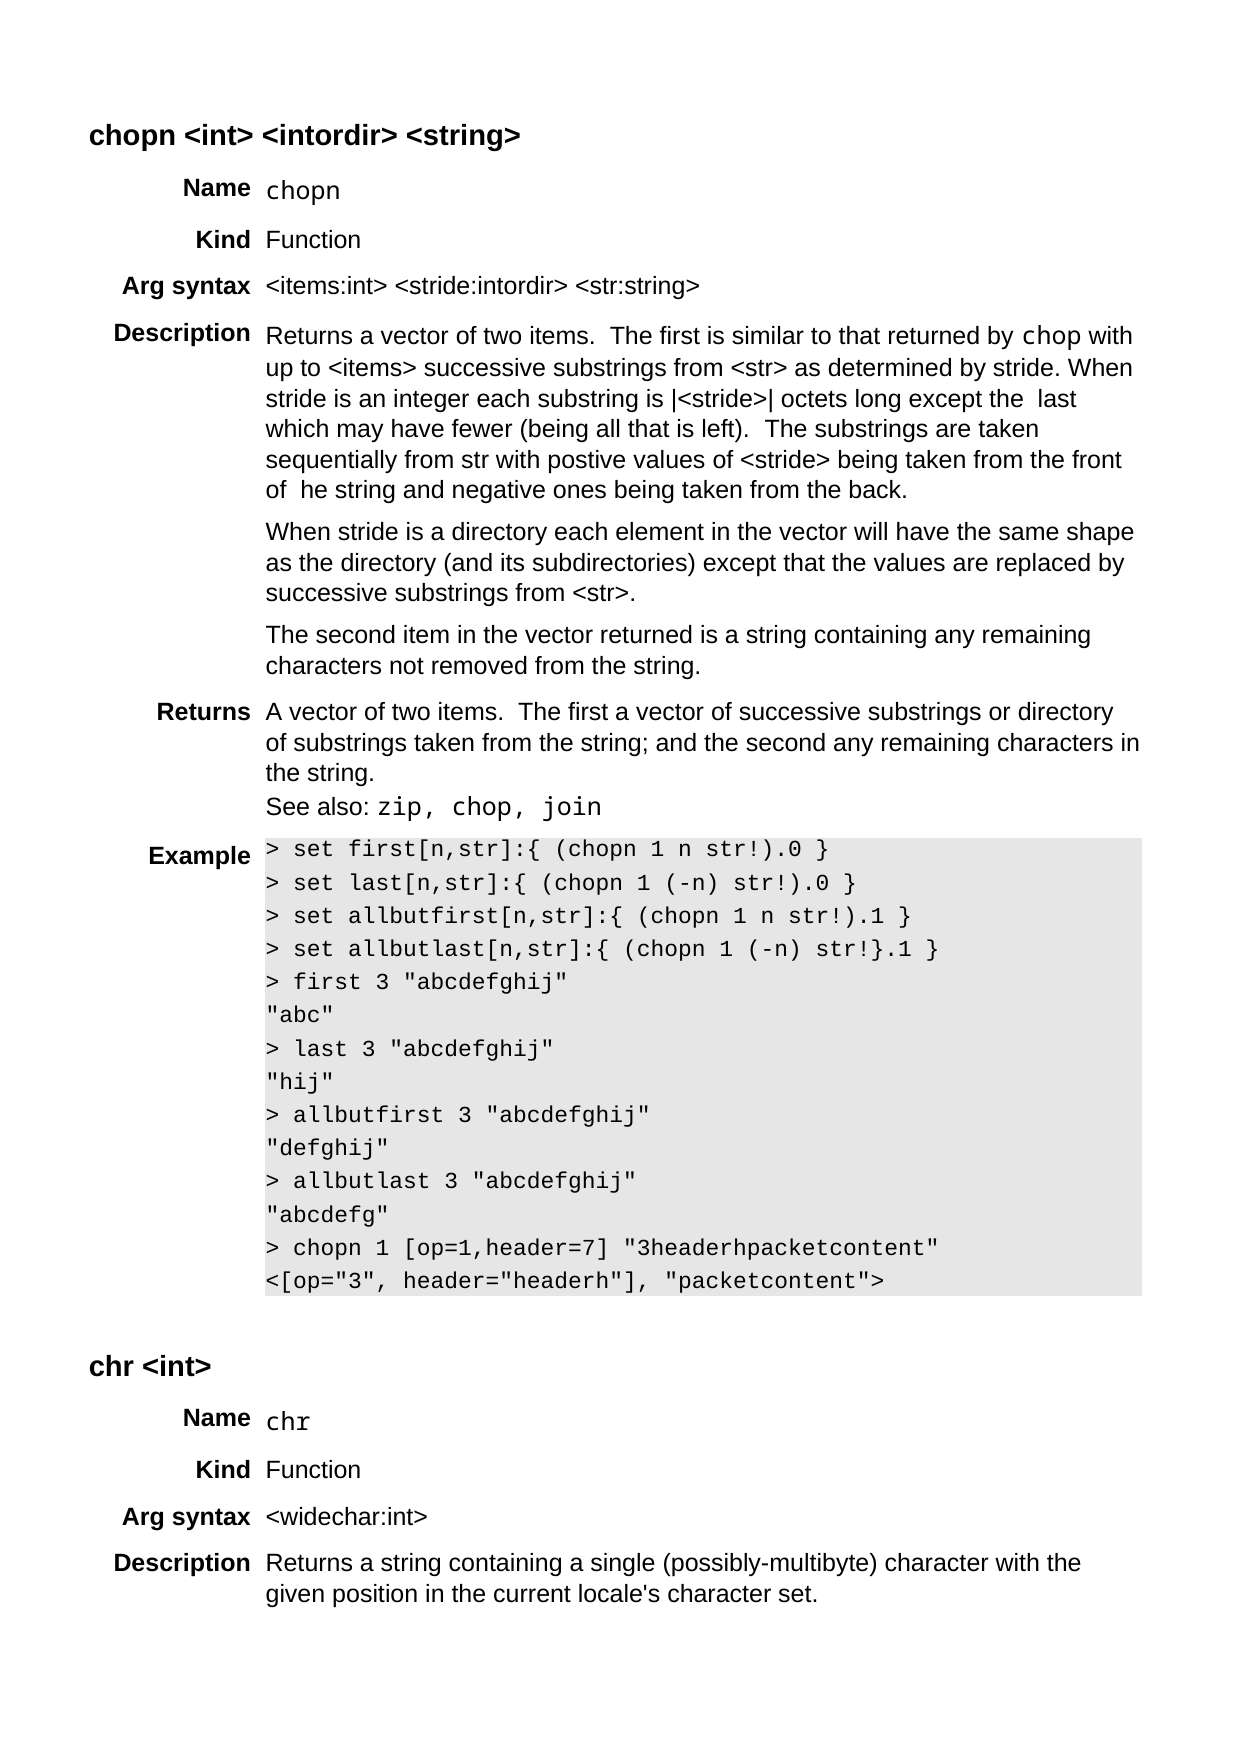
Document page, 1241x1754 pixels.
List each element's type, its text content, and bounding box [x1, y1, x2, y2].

table_cell Description [89, 1539, 262, 1616]
table_cell Returns a string containing a single (possibly-multibyte) character with the given position in the current locale's character set. [263, 1539, 1145, 1616]
table_header Name [89, 164, 262, 216]
subtitle chopn <int> <intordir> <string> [88, 118, 1145, 152]
table_cell Function [263, 1446, 1145, 1493]
table_cell Function [263, 216, 1145, 262]
subtitle chr <int> [88, 1349, 1145, 1382]
table_cell Returns [89, 689, 262, 832]
table_cell Kind [89, 216, 262, 262]
table_cell A vector of two items. The first a vector of successive substrings or directory of substrings taken from the string; and the second any remaining characters in the string. See also: zip, chop, join [263, 689, 1145, 832]
table_header chr [263, 1395, 1145, 1446]
table_header Name [89, 1395, 262, 1446]
table_cell > set first[n,str]:{ (chopn 1 n str!).0 } > set last[n,str]:{ (chopn 1 (-n) str!).0 } > set allbutfirst[n,str]:{ (chopn 1 n str!).1 } > set allbutlast[n,str]:{ (chopn 1 (-n) str!}.1 } > first 3 "abcdefghij" "abc" > last 3 "abcdefghij" "hij" > allbutfirst 3 "abcdefghij" "defghij" > allbutlast 3 "abcdefghij" "abcdefg" > chopn 1 [op=1,header=7] "3headerhpacketcontent" <[op="3", header="headerh"], "packetcontent"> [263, 832, 1145, 1301]
table_cell Returns a vector of two items. The first is similar to that returned by chop with up to <items> successive substrings from <str> as determined by stride. When stride is an integer each substring is |<stride>| octets long except the last which may have fewer (being all that is left). The substrings are taken sequentially from str with postive values of <stride> being taken from the front of he string and negative ones being taken from the back. When stride is a directory each element in the vector will have the same shape as the directory (and its subdirectories) except that the values are replaced by successive substrings from <str>. The second item in the vector returned is a string containing any remaining characters not removed from the string. [263, 309, 1145, 688]
table_cell Arg syntax [89, 262, 262, 309]
table_cell Description [89, 309, 262, 688]
table_cell Arg syntax [89, 1493, 262, 1539]
table_header chopn [263, 164, 1145, 216]
table_cell <widechar:int> [263, 1493, 1145, 1539]
table_cell Kind [89, 1446, 262, 1493]
table_cell Example [89, 832, 262, 1301]
table_cell <items:int> <stride:intordir> <str:string> [263, 262, 1145, 309]
